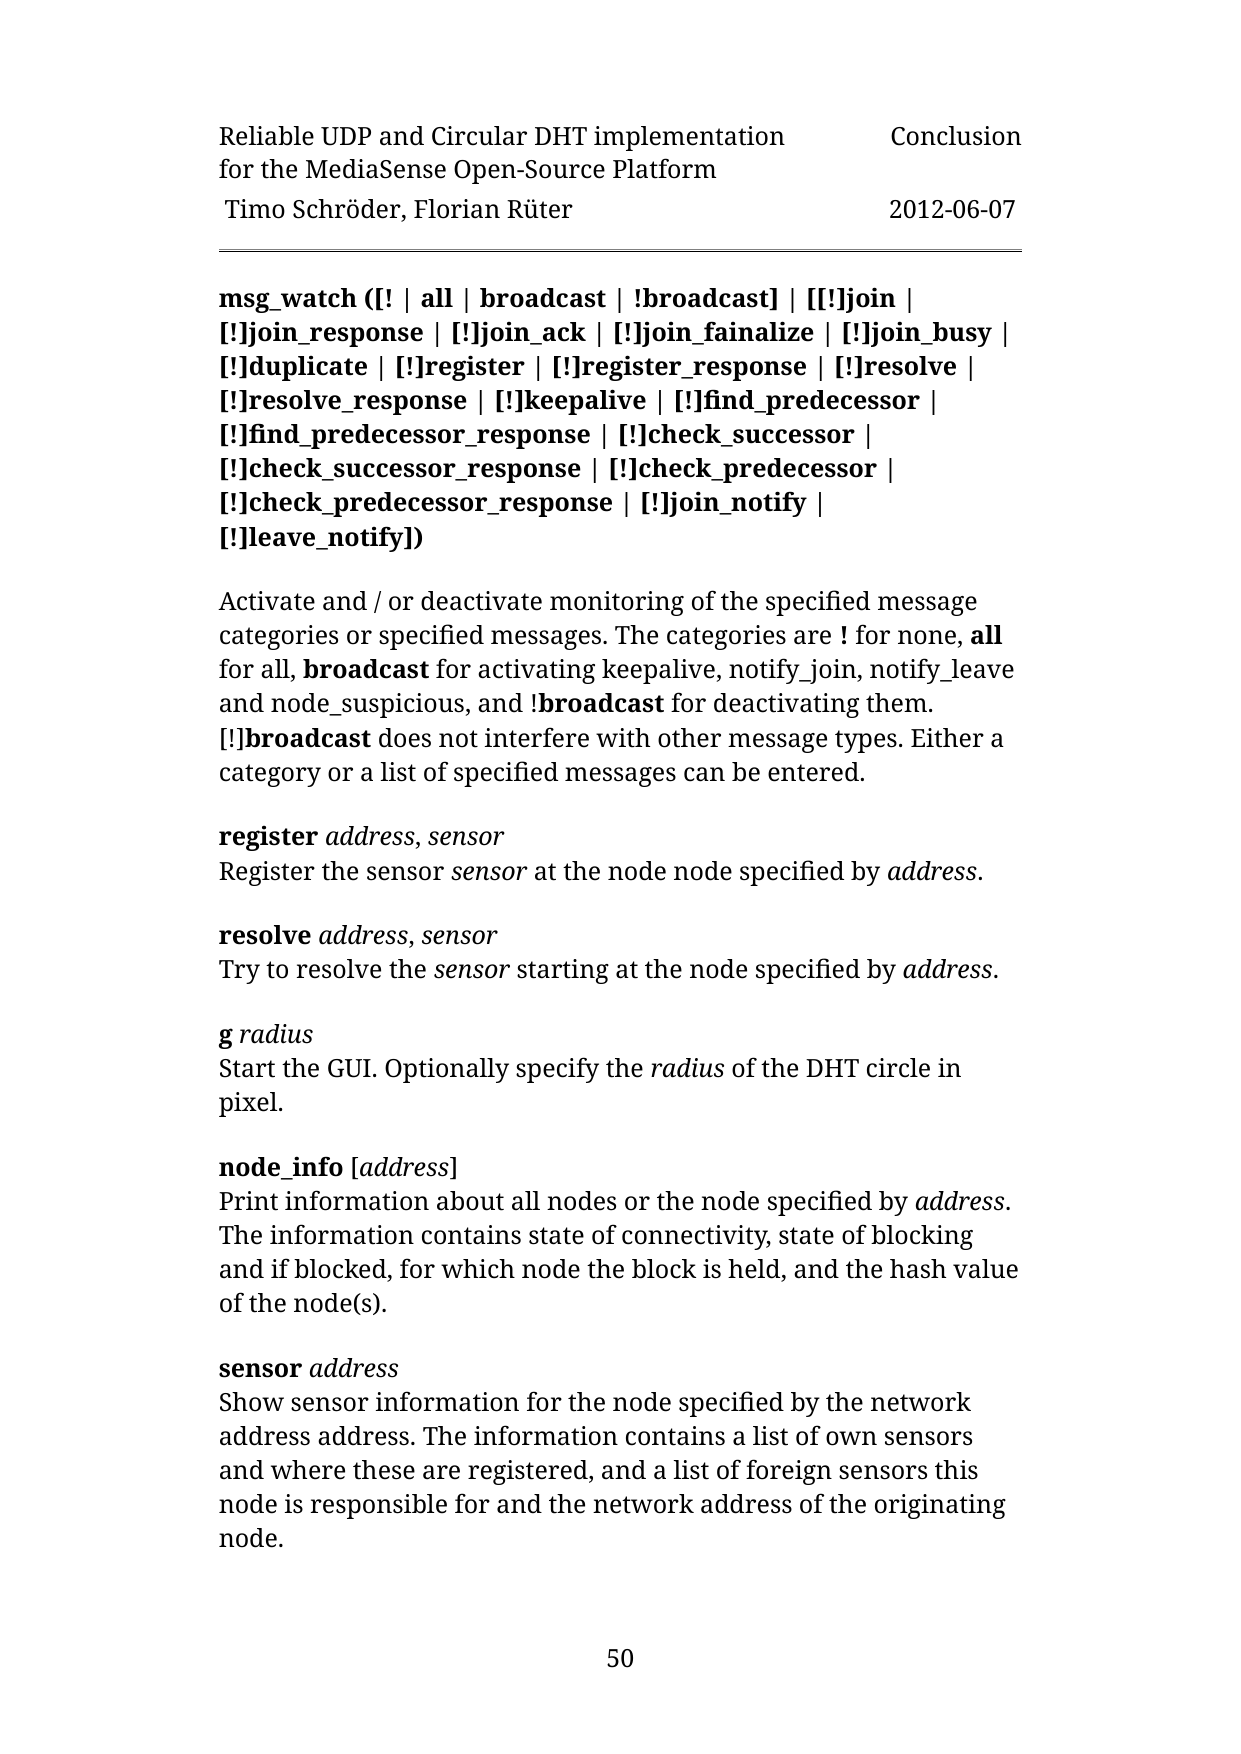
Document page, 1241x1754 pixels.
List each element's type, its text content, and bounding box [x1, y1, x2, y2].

text sensor address Show sensor information for the node specified by the network address address. The information contains a list of own sensors and where these are registered, and a list of foreign sensors this node is responsible for and the network address of the originating node. [218, 1351, 1022, 1555]
text node_info [address] Print information about all nodes or the node specified by address. The information contains state of connectivity, state of blocking and if blocked, for which node the block is held, and the hash value of the node(s). [218, 1150, 1022, 1320]
text msg_watch ([! | all | broadcast | !broadcast] | [[!]join | [!]join_response | [!]join_ack | [!]join_fainalize | [!]join_busy | [!]duplicate | [!]register | [!]register_response | [!]resolve | [!]resolve_response | [!]keepalive | [!]find_predecessor | [!]find_predecessor_response | [!]check_successor | [!]check_successor_response | [!]check_predecessor | [!]check_predecessor_response | [!]join_notify | [!]leave_notify]) [218, 281, 1022, 553]
text register address, sensor Register the sensor sensor at the node node specified by address. [218, 819, 1022, 887]
text g radius Start the GUI. Optionally specify the radius of the DHT circle in pixel. [218, 1017, 1022, 1119]
text resolve address, sensor Try to resolve the sensor starting at the node specified by address. [218, 918, 1022, 986]
text Activate and / or deactivate monitoring of the specified message categories or specified messages. The categories are ! for none, all for all, broadcast for activating keepalive, notify_join, notify_leave and node_suspicious, and !broadcast for deactivating them. [!]broadcast does not interfere with other message types. Either a category or a list of specified messages can be entered. [218, 584, 1022, 788]
